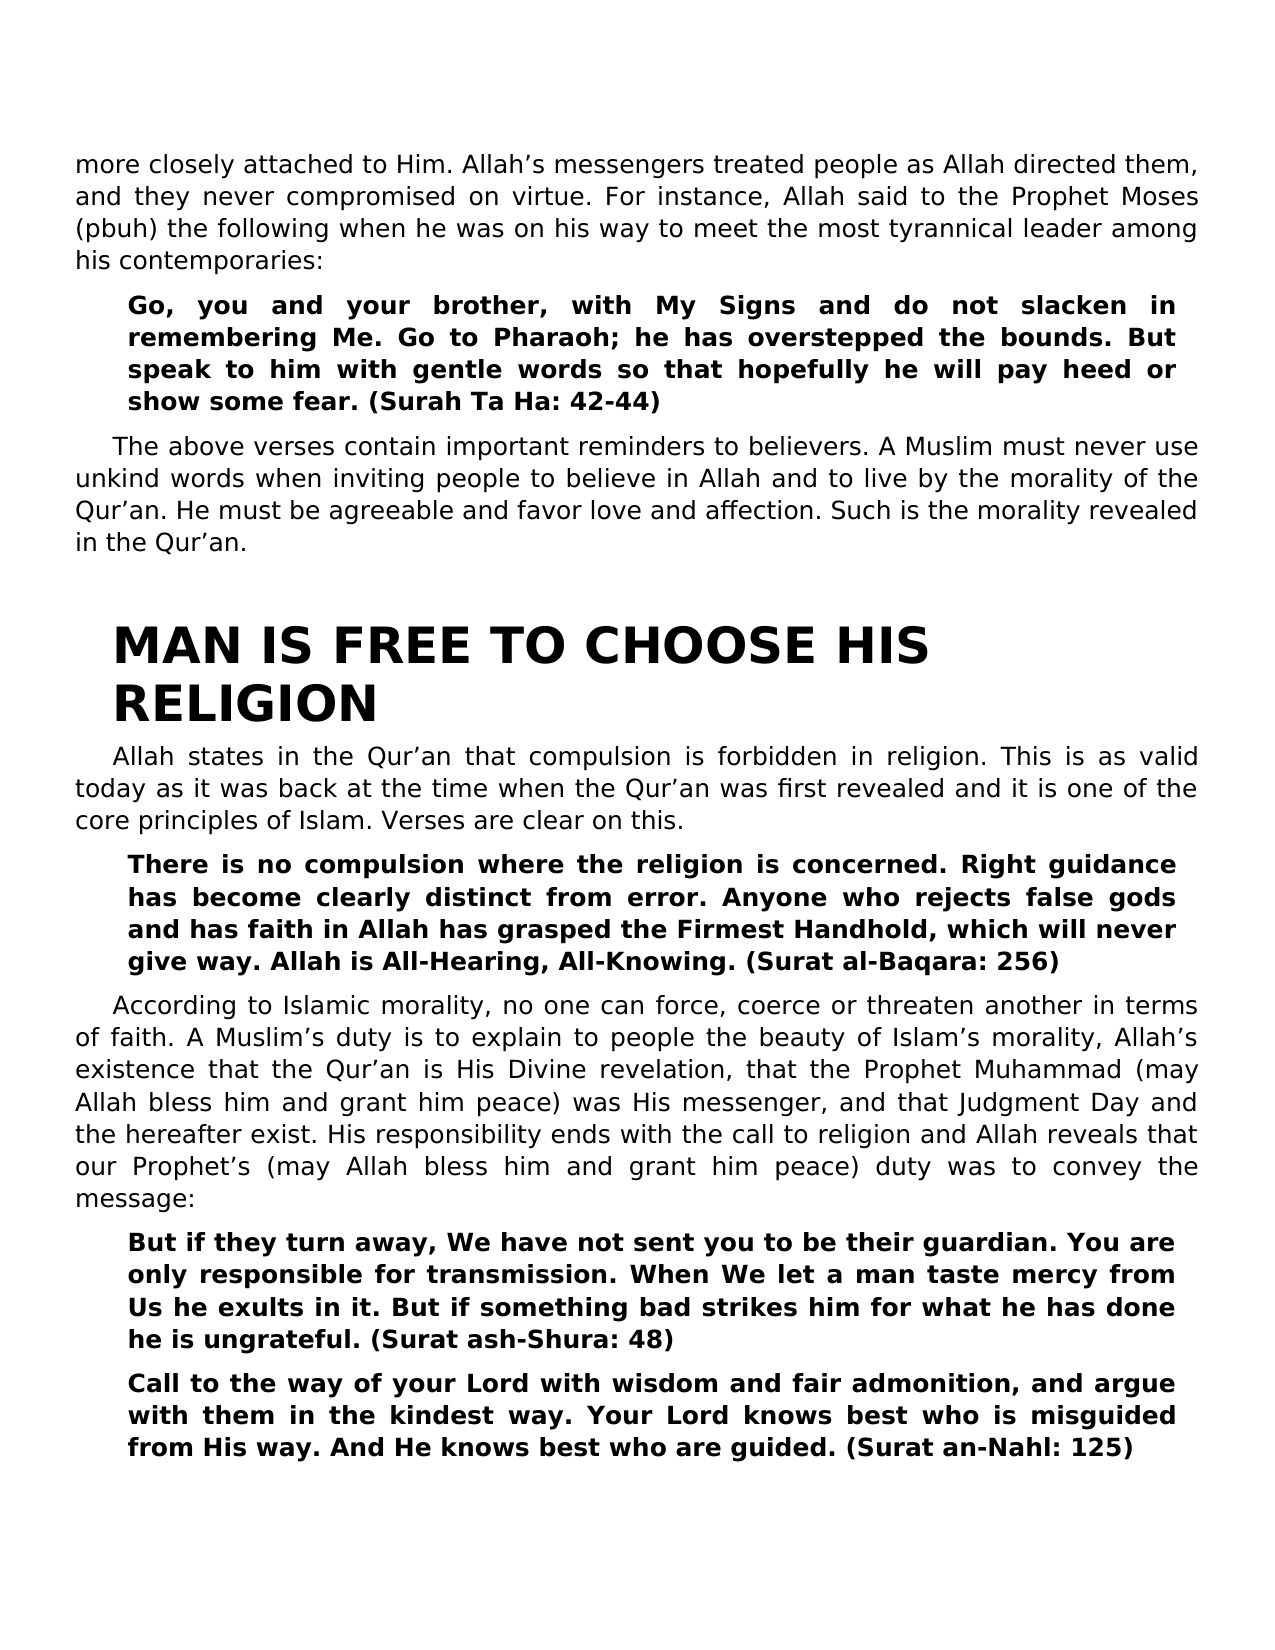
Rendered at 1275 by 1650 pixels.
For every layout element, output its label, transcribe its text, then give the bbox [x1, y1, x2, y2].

text But if they turn away, We have not sent you to be their guardian. You are only responsible for transmission. When We let a man taste mercy from Us he exults in it. But if something bad strikes him for what he has done he is ungrateful. (Surat ash-Shura: 48) [127, 1228, 1177, 1354]
text Call to the way of your Lord with wisdom and fair admonition, and argue with them in the kindest way. Your Lord knows best who is misguided from His way. And He knows best who are guided. (Surat an-Nahl: 125) [127, 1369, 1177, 1463]
subtitle MAN IS FREE TO CHOOSE HIS RELIGION [112, 617, 1200, 733]
text According to Islamic morality, no one can force, coerce or threaten another in terms of faith. A Muslim’s duty is to explain to people the beauty of Islam’s morality, Allah’s existence that the Qur’an is His Divine revelation, that the Prophet Muhammad (may Allah bless him and grant him peace) was His messenger, and that Judgment Day and the hereafter exist. His responsibility ends with the call to religion and Allah reveals that our Prophet’s (may Allah bless him and grant him peace) duty was to convey the message: [75, 991, 1200, 1213]
text more closely attached to Him. Allah’s messengers treated people as Allah directed them, and they never compromised on virtue. For instance, Allah said to the Prophet Moses (pbuh) the following when he was on his way to meet the most tyrannical leader among his contemporaries: [75, 150, 1200, 275]
text Go, you and your brother, with My Signs and do not slacken in remembering Me. Go to Pharaoh; he has overstepped the bounds. But speak to him with gentle words so that hopefully he will pay heed or show some fear. (Surah Ta Ha: 42-44) [127, 291, 1177, 416]
text Allah states in the Qur’an that compulsion is forbidden in religion. This is as valid today as it was back at the time when the Qur’an was first revealed and it is one of the core principles of Islam. Verses are clear on this. [75, 742, 1200, 835]
text The above verses contain important reminders to believers. A Muslim must never use unkind words when inviting people to believe in Allah and to live by the morality of the Qur’an. He must be agreeable and favor love and affection. Such is the morality revealed in the Qur’an. [75, 432, 1200, 557]
text There is no compulsion where the religion is concerned. Right guidance has become clearly distinct from error. Anyone who rejects false gods and has faith in Allah has grasped the Firmest Handhold, which will never give way. Allah is All-Hearing, All-Knowing. (Surat al-Baqara: 256) [127, 851, 1177, 976]
